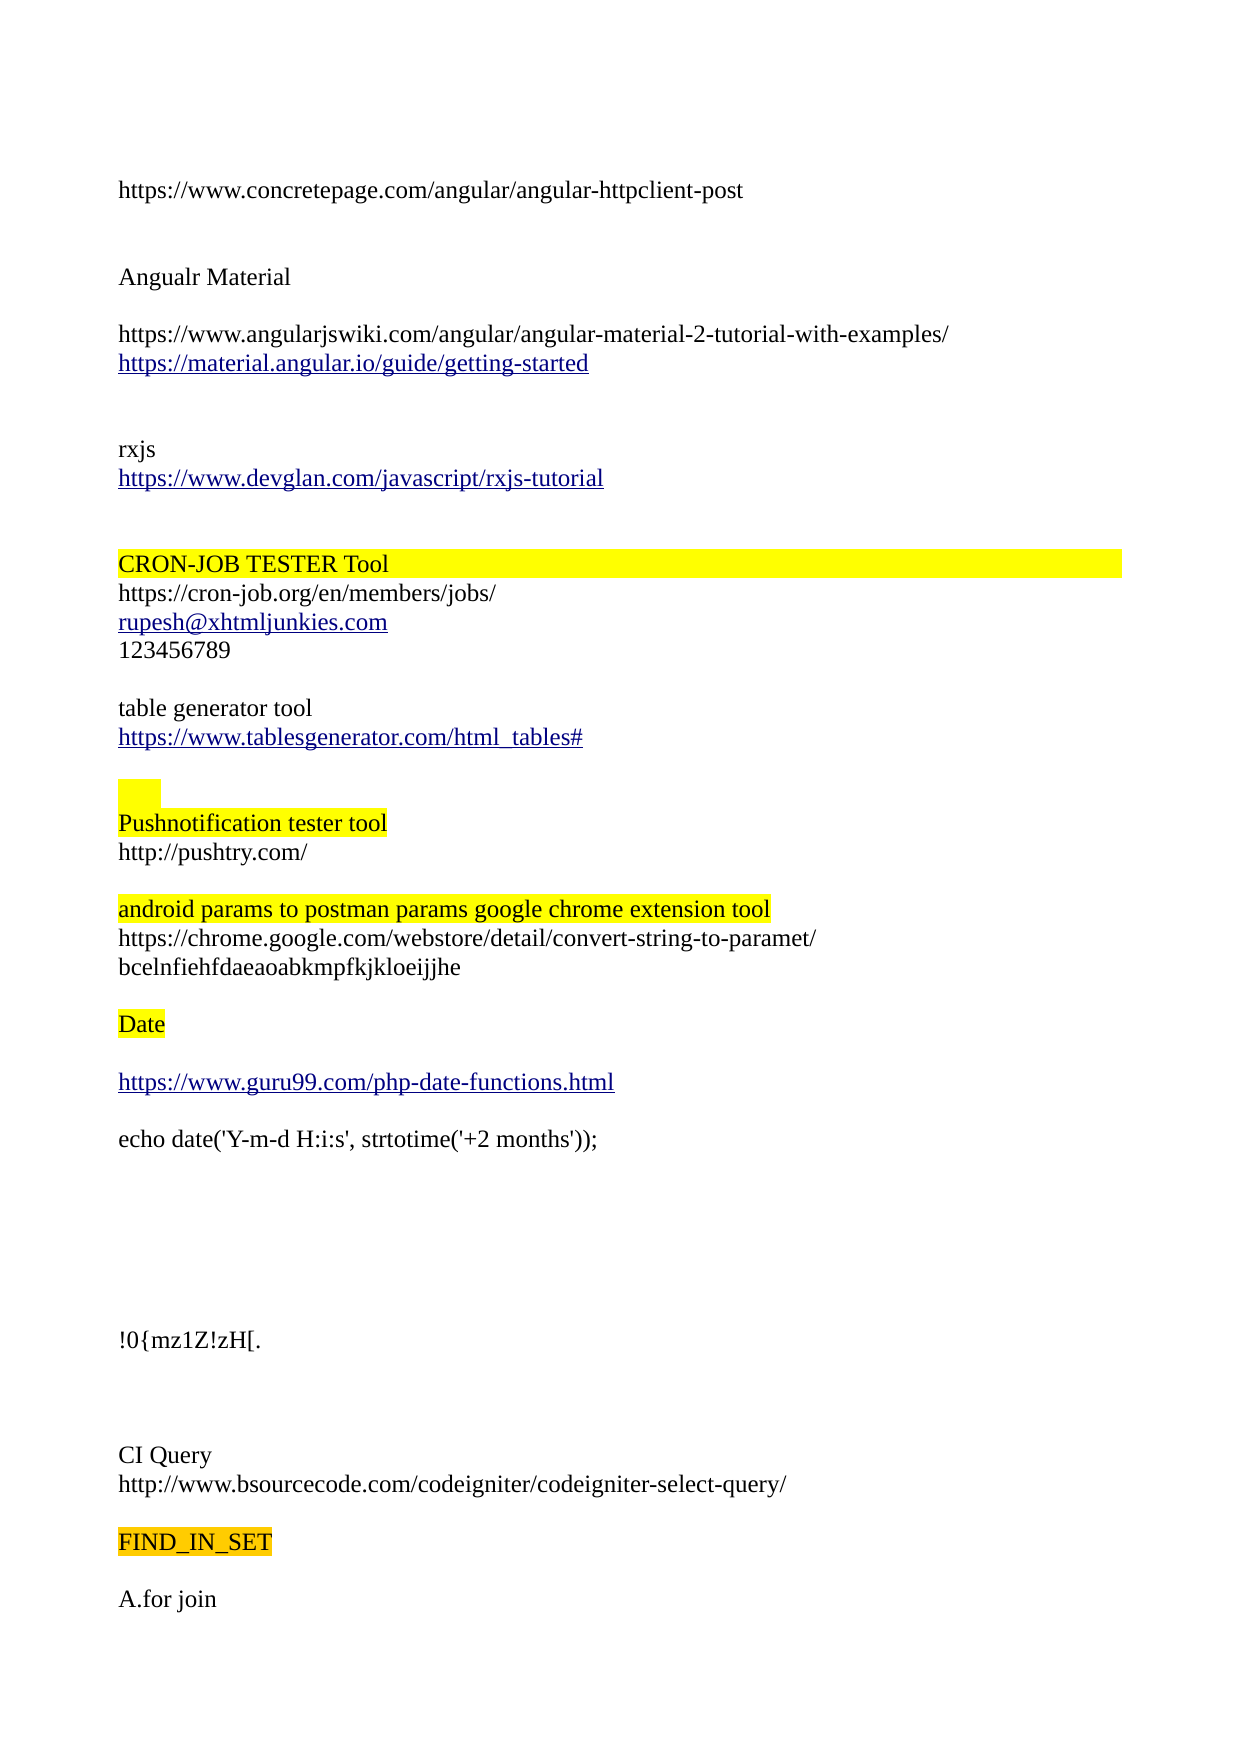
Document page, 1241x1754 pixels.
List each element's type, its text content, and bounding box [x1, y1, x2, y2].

text CRON-JOB TESTER Tool [118, 549, 1122, 578]
text https://www.guru99.com/php-date-functions.html [118, 1067, 1122, 1096]
text http://pushtry.com/ [118, 837, 1122, 866]
text echo date('Y-m-d H:i:s', strtotime('+2 months')); [118, 1124, 1122, 1153]
text rupesh@xhtmljunkies.com [118, 607, 1122, 636]
text https://www.devglan.com/javascript/rxjs-tutorial [118, 463, 1122, 492]
text https://material.angular.io/guide/getting-started [118, 348, 1122, 377]
text https://chrome.google.com/webstore/detail/convert-string-to-paramet/bcelnfiehfdaeaoabkmpfkjkloeijjhe [118, 923, 1122, 981]
text Pushnotification tester tool [118, 808, 1122, 837]
text https://www.concretepage.com/angular/angular-httpclient-post [118, 176, 1122, 204]
text rxjs [118, 434, 1122, 463]
text android params to postman params google chrome extension tool [118, 894, 1122, 923]
text Date [118, 1009, 1122, 1038]
text table generator tool [118, 693, 1122, 722]
text https://www.angularjswiki.com/angular/angular-material-2-tutorial-with-examples/ [118, 319, 1122, 348]
text https://cron-job.org/en/members/jobs/ [118, 578, 1122, 607]
text 123456789 [118, 636, 1122, 664]
text http://www.bsourcecode.com/codeigniter/codeigniter-select-query/ [118, 1469, 1122, 1498]
text !0{mz1Z!zH[. [118, 1326, 1122, 1354]
text https://www.tablesgenerator.com/html_tables# [118, 722, 1122, 751]
text CI Query [118, 1441, 1122, 1469]
text FIND_IN_SET [118, 1527, 1122, 1556]
text Angualr Material [118, 262, 1122, 291]
text A.for join [118, 1584, 1122, 1613]
